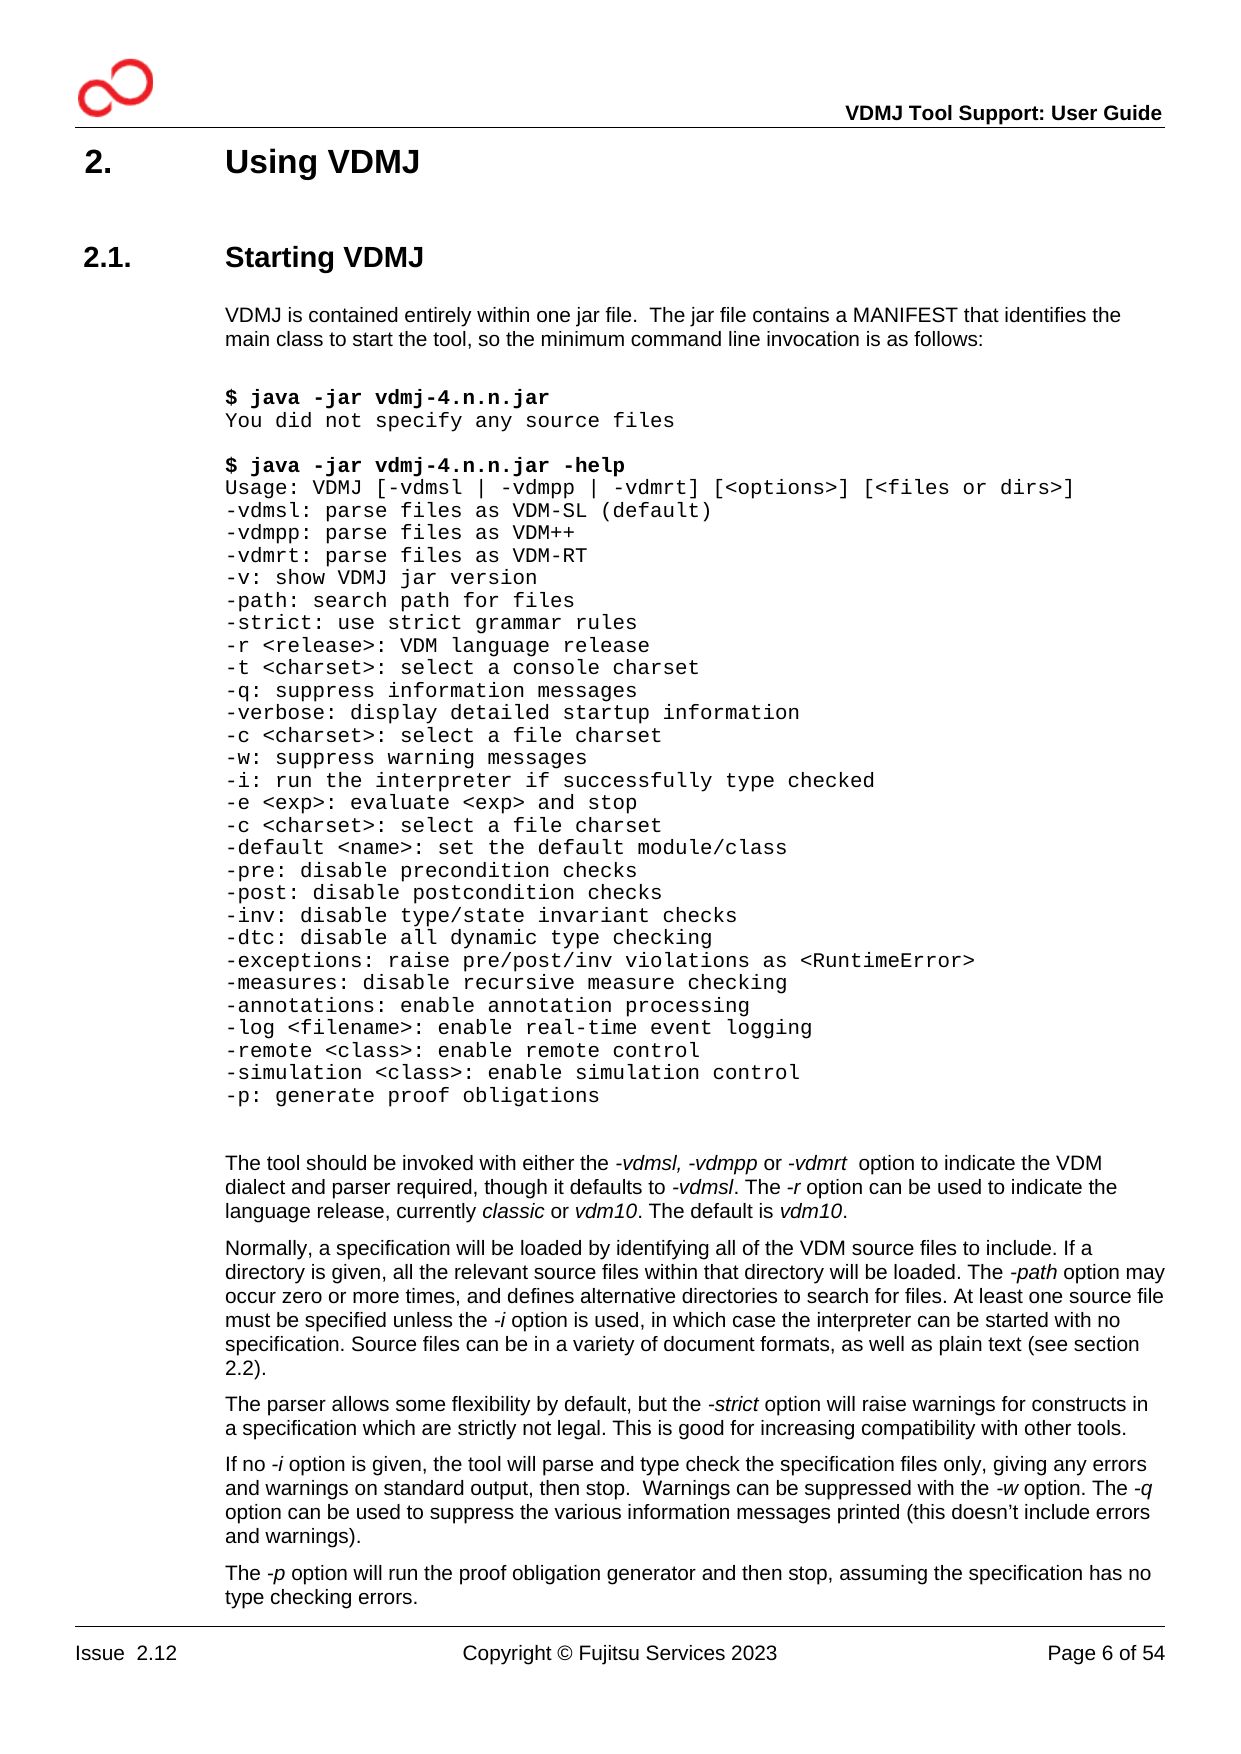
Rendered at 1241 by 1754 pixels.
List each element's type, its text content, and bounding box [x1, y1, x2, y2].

text -vdmpp: parse files as VDM++ [225, 522, 1165, 544]
text VDMJ is contained entirely within one jar file. The jar file contains a MANIFEST that identifies the main class to start the tool, so the minimum command line invocation is as follows: [225, 304, 1165, 352]
text The -p option will run the proof obligation generator and then stop, assuming the specification has no type checking errors. [225, 1561, 1165, 1609]
text -default <name>: set the default module/class [225, 837, 1165, 859]
subtitle Using VDMJ [75, 143, 1165, 181]
picture [78, 52, 153, 127]
text -simulation <class>: enable simulation control [225, 1062, 1165, 1084]
text -r <release>: VDM language release [225, 634, 1165, 657]
text -dtc: disable all dynamic type checking [225, 927, 1165, 949]
text You did not specify any source files [225, 409, 1165, 432]
text -strict: use strict grammar rules [225, 612, 1165, 634]
text -path: search path for files [225, 589, 1165, 612]
text Usage: VDMJ [-vdmsl | -vdmpp | -vdmrt] [<options>] [<files or dirs>] [225, 477, 1165, 499]
text -e <exp>: evaluate <exp> and stop [225, 792, 1165, 814]
text $ java -jar vdmj-4.n.n.jar -help [225, 454, 1165, 477]
text Normally, a specification will be loaded by identifying all of the VDM source files to include. If a directory is given, all the relevant source files within that directory will be loaded. The -path option may occur zero or more times, and defines alternative directories to search for files. At least one source file must be specified unless the -i option is used, in which case the interpreter can be started with no specification. Source files can be in a variety of document formats, as well as plain text (see section 2.2). [225, 1236, 1165, 1380]
text -p: generate proof obligations [225, 1084, 1165, 1107]
text -vdmsl: parse files as VDM-SL (default) [225, 499, 1165, 522]
text If no -i option is given, the tool will parse and type check the specification files only, giving any errors and warnings on standard output, then stop. Warnings can be suppressed with the -w option. The -q option can be used to suppress the various information messages printed (this doesn’t include errors and warnings). [225, 1453, 1165, 1548]
text -c <charset>: select a file charset [225, 814, 1165, 837]
text The parser allows some flexibility by default, but the -strict option will raise warnings for constructs in a specification which are strictly not legal. This is good for increasing compatibility with other tools. [225, 1392, 1165, 1440]
text -c <charset>: select a file charset [225, 724, 1165, 747]
text -w: suppress warning messages [225, 747, 1165, 769]
subtitle Starting VDMJ [75, 241, 1165, 274]
text -post: disable postcondition checks [225, 882, 1165, 904]
text -measures: disable recursive measure checking [225, 972, 1165, 994]
text -pre: disable precondition checks [225, 859, 1165, 882]
text $ java -jar vdmj-4.n.n.jar [225, 387, 1165, 409]
text -vdmrt: parse files as VDM-RT [225, 544, 1165, 567]
text -i: run the interpreter if successfully type checked [225, 769, 1165, 792]
text -inv: disable type/state invariant checks [225, 904, 1165, 927]
text -q: suppress information messages [225, 679, 1165, 702]
text The tool should be invoked with either the -vdmsl, -vdmpp or -vdmrt option to indicate the VDM dialect and parser required, though it defaults to -vdmsl. The -r option can be used to indicate the language release, currently classic or vdm10. The default is vdm10. [225, 1152, 1165, 1223]
text -v: show VDMJ jar version [225, 567, 1165, 589]
text -log <filename>: enable real-time event logging [225, 1017, 1165, 1039]
text -annotations: enable annotation processing [225, 994, 1165, 1017]
text -verbose: display detailed startup information [225, 702, 1165, 724]
text -remote <class>: enable remote control [225, 1039, 1165, 1062]
text -exceptions: raise pre/post/inv violations as <RuntimeError> [225, 949, 1165, 972]
text -t <charset>: select a console charset [225, 657, 1165, 679]
